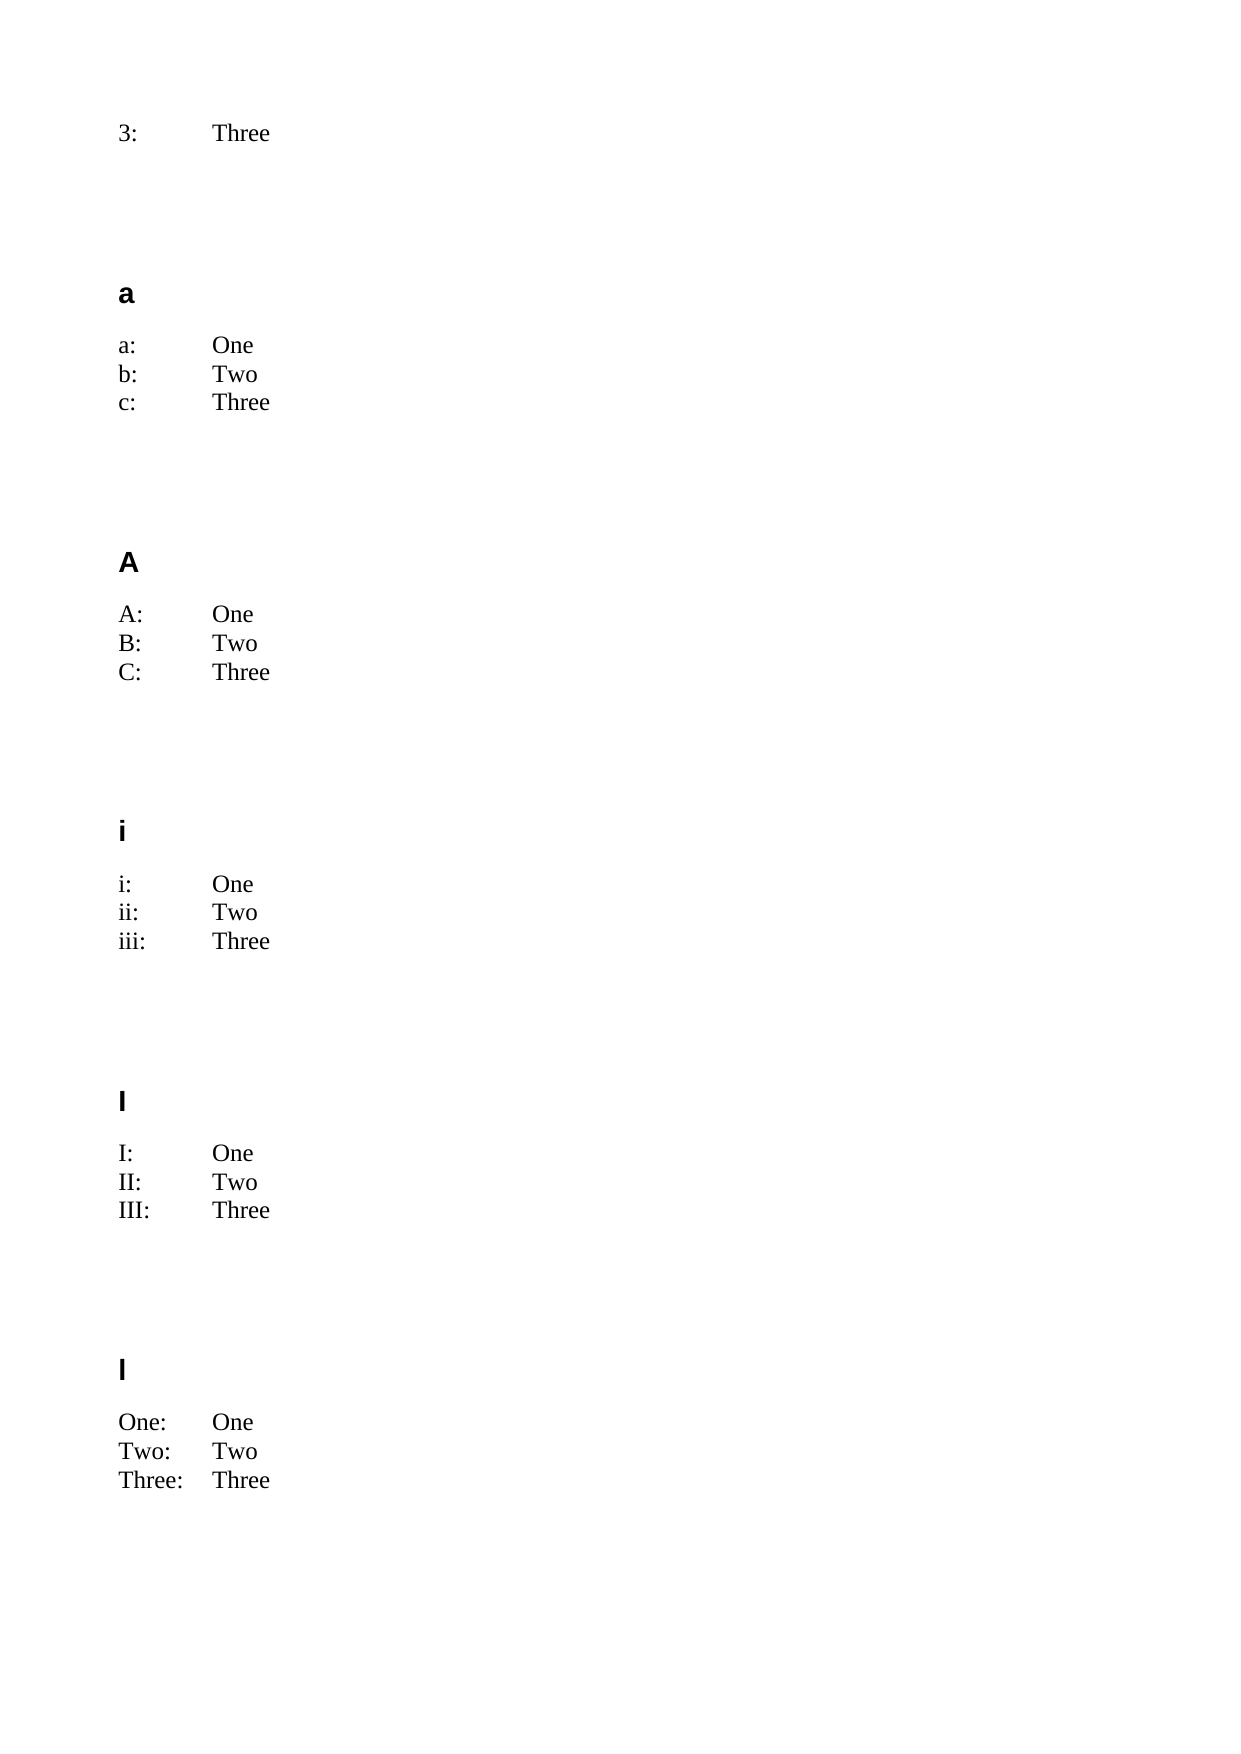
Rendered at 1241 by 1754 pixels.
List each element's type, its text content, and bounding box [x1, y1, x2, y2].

list Three [118, 1196, 1122, 1224]
list Three [118, 926, 1122, 955]
list One [118, 869, 1122, 897]
list Three: Three [118, 1465, 1122, 1494]
subtitle l [118, 1353, 1122, 1387]
subtitle I [118, 1084, 1122, 1117]
list One [118, 330, 1122, 359]
subtitle a [118, 276, 1122, 309]
list Three [118, 657, 1122, 686]
subtitle A [118, 545, 1122, 578]
list One: One [118, 1407, 1122, 1436]
list Three [118, 118, 1122, 147]
list Two [118, 1167, 1122, 1196]
list Two [118, 359, 1122, 387]
subtitle i [118, 814, 1122, 848]
list Three [118, 387, 1122, 416]
list One [118, 599, 1122, 628]
list Two [118, 628, 1122, 657]
list Two [118, 897, 1122, 926]
list One [118, 1138, 1122, 1167]
list Two: Two [118, 1436, 1122, 1465]
